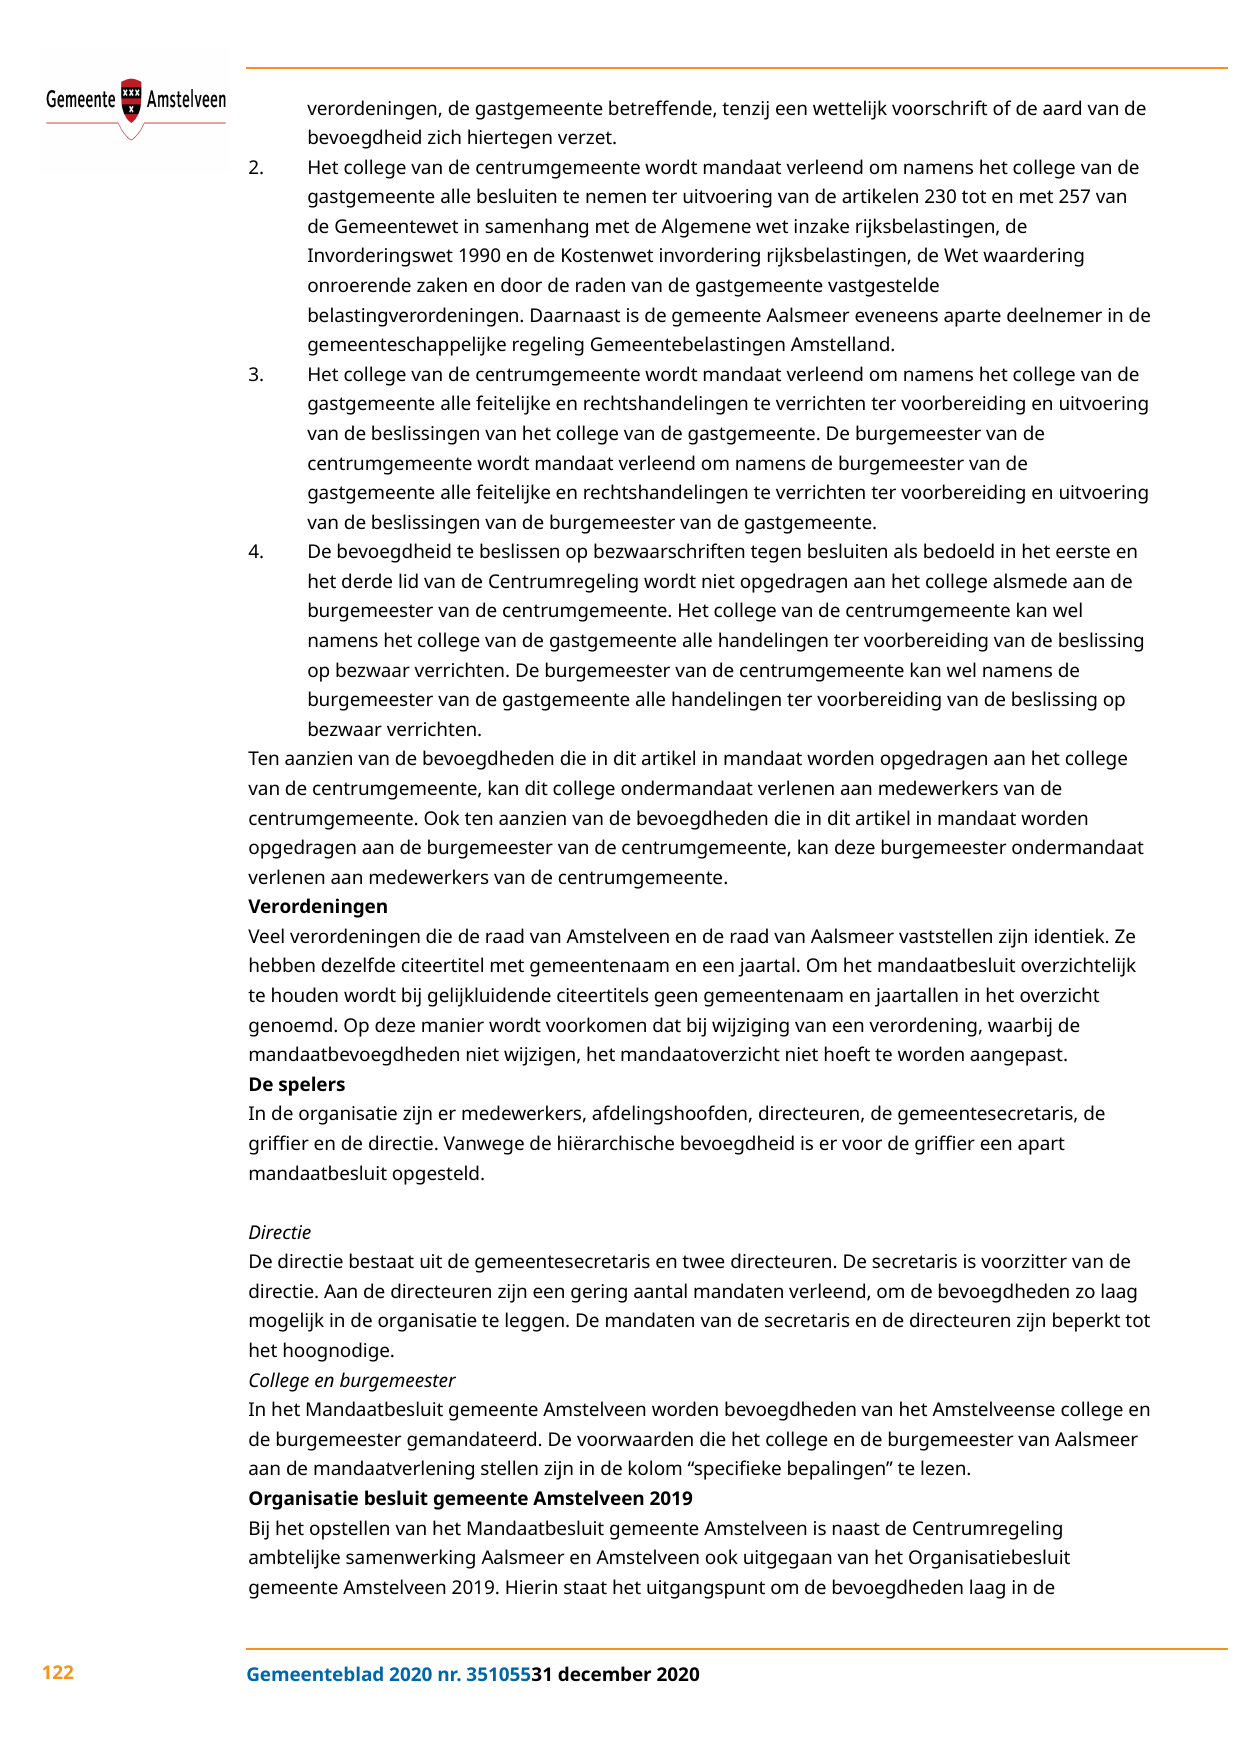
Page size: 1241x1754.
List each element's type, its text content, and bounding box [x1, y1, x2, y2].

list De bevoegdheid te beslissen op bezwaarschriften tegen besluiten als bedoeld in het eerste en het derde lid van de Centrumregeling wordt niet opgedragen aan het college alsmede aan de burgemeester van de centrumgemeente. Het college van de centrumgemeente kan wel namens het college van de gastgemeente alle handelingen ter voorbereiding van de beslissing op bezwaar verrichten. De burgemeester van de centrumgemeente kan wel namens de burgemeester van de gastgemeente alle handelingen ter voorbereiding van de beslissing op bezwaar verrichten. [248, 538, 1152, 742]
text In het Mandaatbesluit gemeente Amstelveen worden bevoegdheden van het Amstelveense college en de burgemeester gemandateerd. De voorwaarden die het college en de burgemeester van Aalsmeer aan de mandaatverlening stellen zijn in de kolom “specifieke bepalingen” te lezen. [248, 1396, 1152, 1481]
list Het college van de centrumgemeente wordt mandaat verleend om namens het college van de gastgemeente alle besluiten te nemen ter uitvoering van de artikelen 230 tot en met 257 van de Gemeentewet in samenhang met de Algemene wet inzake rijksbelastingen, de Invorderingswet 1990 en de Kostenwet invordering rijksbelastingen, de Wet waardering onroerende zaken en door de raden van de gastgemeente vastgestelde belastingverordeningen. Daarnaast is de gemeente Aalsmeer eveneens aparte deelnemer in de gemeenteschappelijke regeling Gemeentebelastingen Amstelland. [248, 154, 1152, 357]
text College en burgemeester [248, 1367, 1152, 1393]
text Organisatie besluit gemeente Amstelveen 2019 [248, 1485, 1152, 1511]
text Ten aanzien van de bevoegdheden die in dit artikel in mandaat worden opgedragen aan het college van de centrumgemeente, kan dit college ondermandaat verlenen aan medewerkers van de centrumgemeente. Ook ten aanzien van de bevoegdheden die in dit artikel in mandaat worden opgedragen aan de burgemeester van de centrumgemeente, kan deze burgemeester ondermandaat verlenen aan medewerkers van de centrumgemeente. [248, 746, 1152, 890]
text De spelers [248, 1071, 1152, 1097]
text De directie bestaat uit de gemeentesecretaris en twee directeuren. De secretaris is voorzitter van de directie. Aan de directeuren zijn een gering aantal mandaten verleend, om de bevoegdheden zo laag mogelijk in de organisatie te leggen. De mandaten van de secretaris en de directeuren zijn beperkt tot het hoognodige. [248, 1248, 1152, 1363]
text In de organisatie zijn er medewerkers, afdelingshoofden, directeuren, de gemeentesecretaris, de griffier en de directie. Vanwege de hiërarchische bevoegdheid is er voor de griffier een apart mandaatbesluit opgesteld. [248, 1101, 1152, 1186]
text Verordeningen [248, 893, 1152, 919]
text Bij het opstellen van het Mandaatbesluit gemeente Amstelveen is naast de Centrumregeling ambtelijke samenwerking Aalsmeer en Amstelveen ook uitgegaan van het Organisatiebesluit gemeente Amstelveen 2019. Hierin staat het uitgangspunt om de bevoegdheden laag in de [248, 1515, 1152, 1600]
picture [41, 47, 231, 172]
text Directie [248, 1219, 1152, 1245]
list Het college van de centrumgemeente wordt mandaat verleend om namens het college van de gastgemeente alle feitelijke en rechtshandelingen te verrichten ter voorbereiding en uitvoering van de beslissingen van het college van de gastgemeente. De burgemeester van de centrumgemeente wordt mandaat verleend om namens de burgemeester van de gastgemeente alle feitelijke en rechtshandelingen te verrichten ter voorbereiding en uitvoering van de beslissingen van de burgemeester van de gastgemeente. [248, 361, 1152, 535]
text Veel verordeningen die de raad van Amstelveen en de raad van Aalsmeer vaststellen zijn identiek. Ze hebben dezelfde citeertitel met gemeentenaam en een jaartal. Om het mandaatbesluit overzichtelijk te houden wordt bij gelijkluidende citeertitels geen gemeentenaam en jaartallen in het overzicht genoemd. Op deze manier wordt voorkomen dat bij wijziging van een verordening, waarbij de mandaatbevoegdheden niet wijzigen, het mandaatoverzicht niet hoeft te worden aangepast. [248, 923, 1152, 1067]
list verordeningen, de gastgemeente betreffende, tenzij een wettelijk voorschrift of de aard van de bevoegdheid zich hiertegen verzet. [248, 95, 1152, 150]
